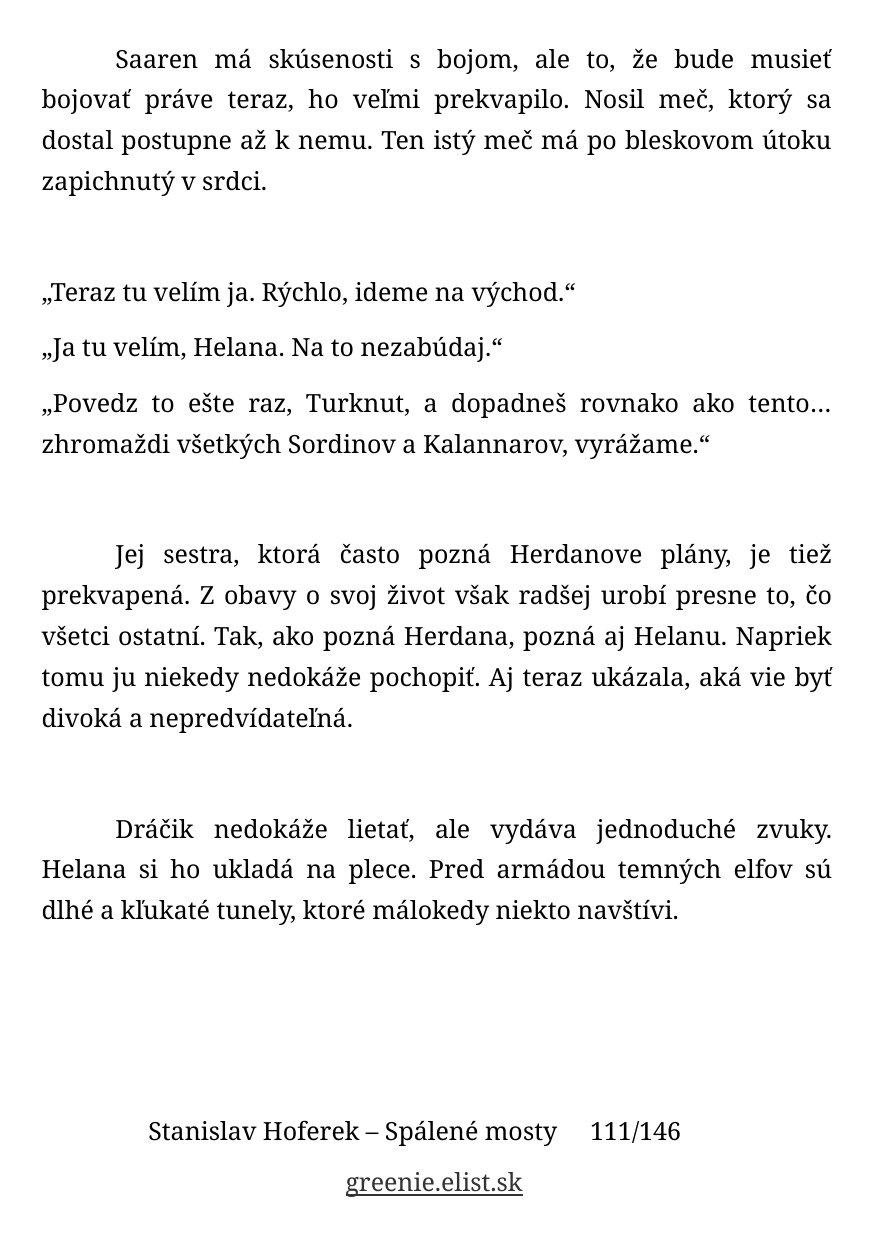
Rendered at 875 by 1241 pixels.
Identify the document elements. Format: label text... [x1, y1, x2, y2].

text Saaren má skúsenosti s bojom, ale to, že bude musieť bojovať práve teraz, ho veľmi prekvapilo. Nosil meč, ktorý sa dostal postupne až k nemu. Ten istý meč má po bleskovom útoku zapichnutý v srdci. [41, 41, 833, 198]
text „Ja tu velím, Helana. Na to nezabúdaj.“ [41, 330, 833, 364]
text Jej sestra, ktorá často pozná Herdanove plány, je tiež prekvapená. Z obavy o svoj život však radšej urobí presne to, čo všetci ostatní. Tak, ako pozná Herdana, pozná aj Helanu. Napriek tomu ju niekedy nedokáže pochopiť. Aj teraz ukázala, aká vie byť divoká a nepredvídateľná. [41, 537, 833, 734]
text „Teraz tu velím ja. Rýchlo, ideme na východ.“ [41, 275, 833, 309]
text „Povedz to ešte raz, Turknut, a dopadneš rovnako ako tento… zhromaždi všetkých Sordinov a Kalannarov, vyrážame.“ [41, 386, 833, 460]
text Dráčik nedokáže lietať, ale vydáva jednoduché zvuky. Helana si ho ukladá na plece. Pred armádou temných elfov sú dlhé a kľukaté tunely, ktoré málokedy niekto navštívi. [41, 811, 833, 927]
